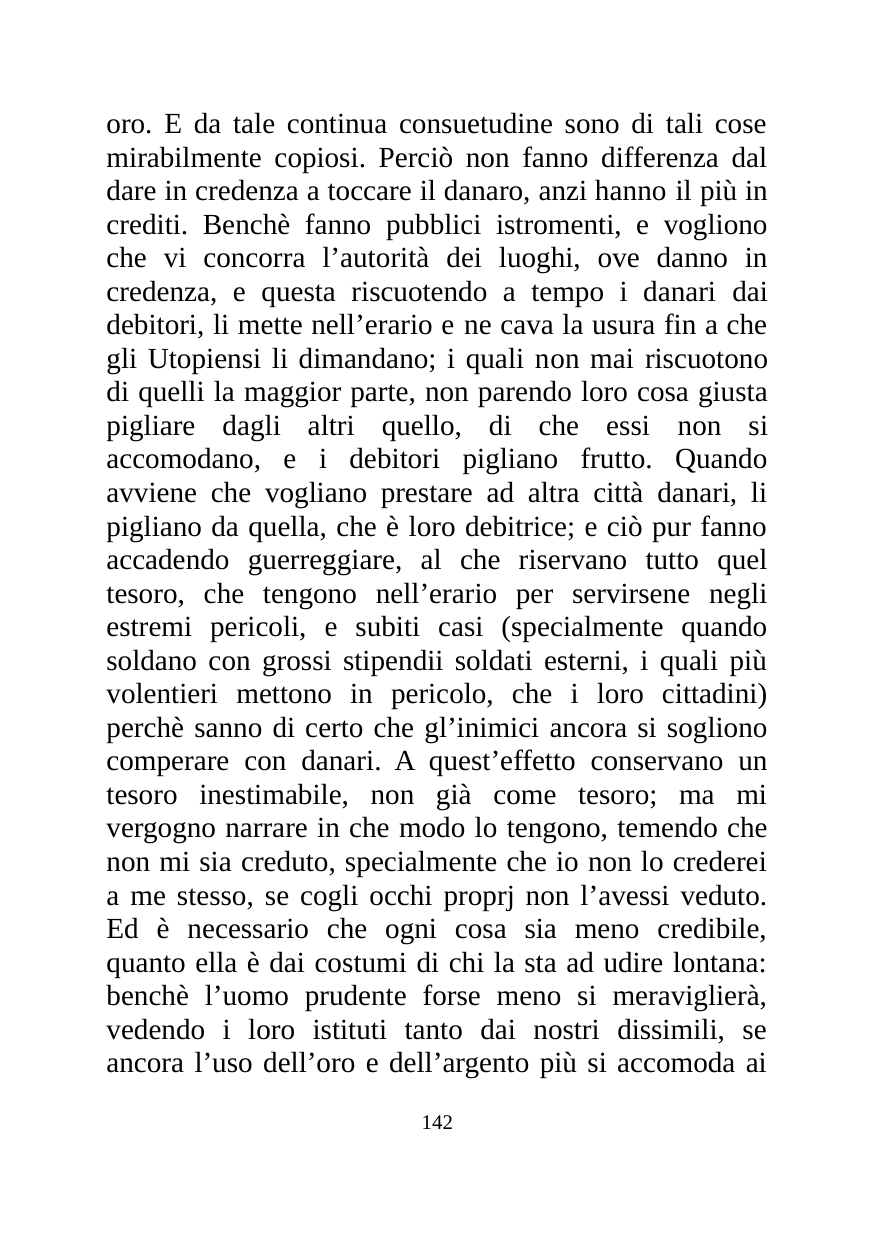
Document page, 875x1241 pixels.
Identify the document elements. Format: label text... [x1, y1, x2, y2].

text oro. E da tale continua consuetudine sono di tali cose mirabilmente copiosi. Perciò non fanno differenza dal dare in credenza a toccare il danaro, anzi hanno il più in crediti. Benchè fanno pubblici istromenti, e vogliono che vi concorra l’autorità dei luoghi, ove danno in credenza, e questa riscuotendo a tempo i danari dai debitori, li mette nell’erario e ne cava la usura fin a che gli Utopiensi li dimandano; i quali non mai riscuotono di quelli la maggior parte, non parendo loro cosa giusta pigliare dagli altri quello, di che essi non si accomodano, e i debitori pigliano frutto. Quando avviene che vogliano prestare ad altra città danari, li pigliano da quella, che è loro debitrice; e ciò pur fanno accadendo guerreggiare, al che riservano tutto quel tesoro, che tengono nell’erario per servirsene negli estremi pericoli, e subiti casi (specialmente quando soldano con grossi stipendii soldati esterni, i quali più volentieri mettono in pericolo, che i loro cittadini) perchè sanno di certo che gl’inimici ancora si sogliono comperare con danari. A quest’effetto conservano un tesoro inestimabile, non già come tesoro; ma mi vergogno narrare in che modo lo tengono, temendo che non mi sia creduto, specialmente che io non lo crederei a me stesso, se cogli occhi proprj non l’avessi veduto. Ed è necessario che ogni cosa sia meno credibile, quanto ella è dai costumi di chi la sta ad udire lontana: benchè l’uomo prudente forse meno si meraviglierà, vedendo i loro istituti tanto dai nostri dissimili, se ancora l’uso dell’oro e dell’argento più si accomoda ai [106, 106, 768, 1079]
